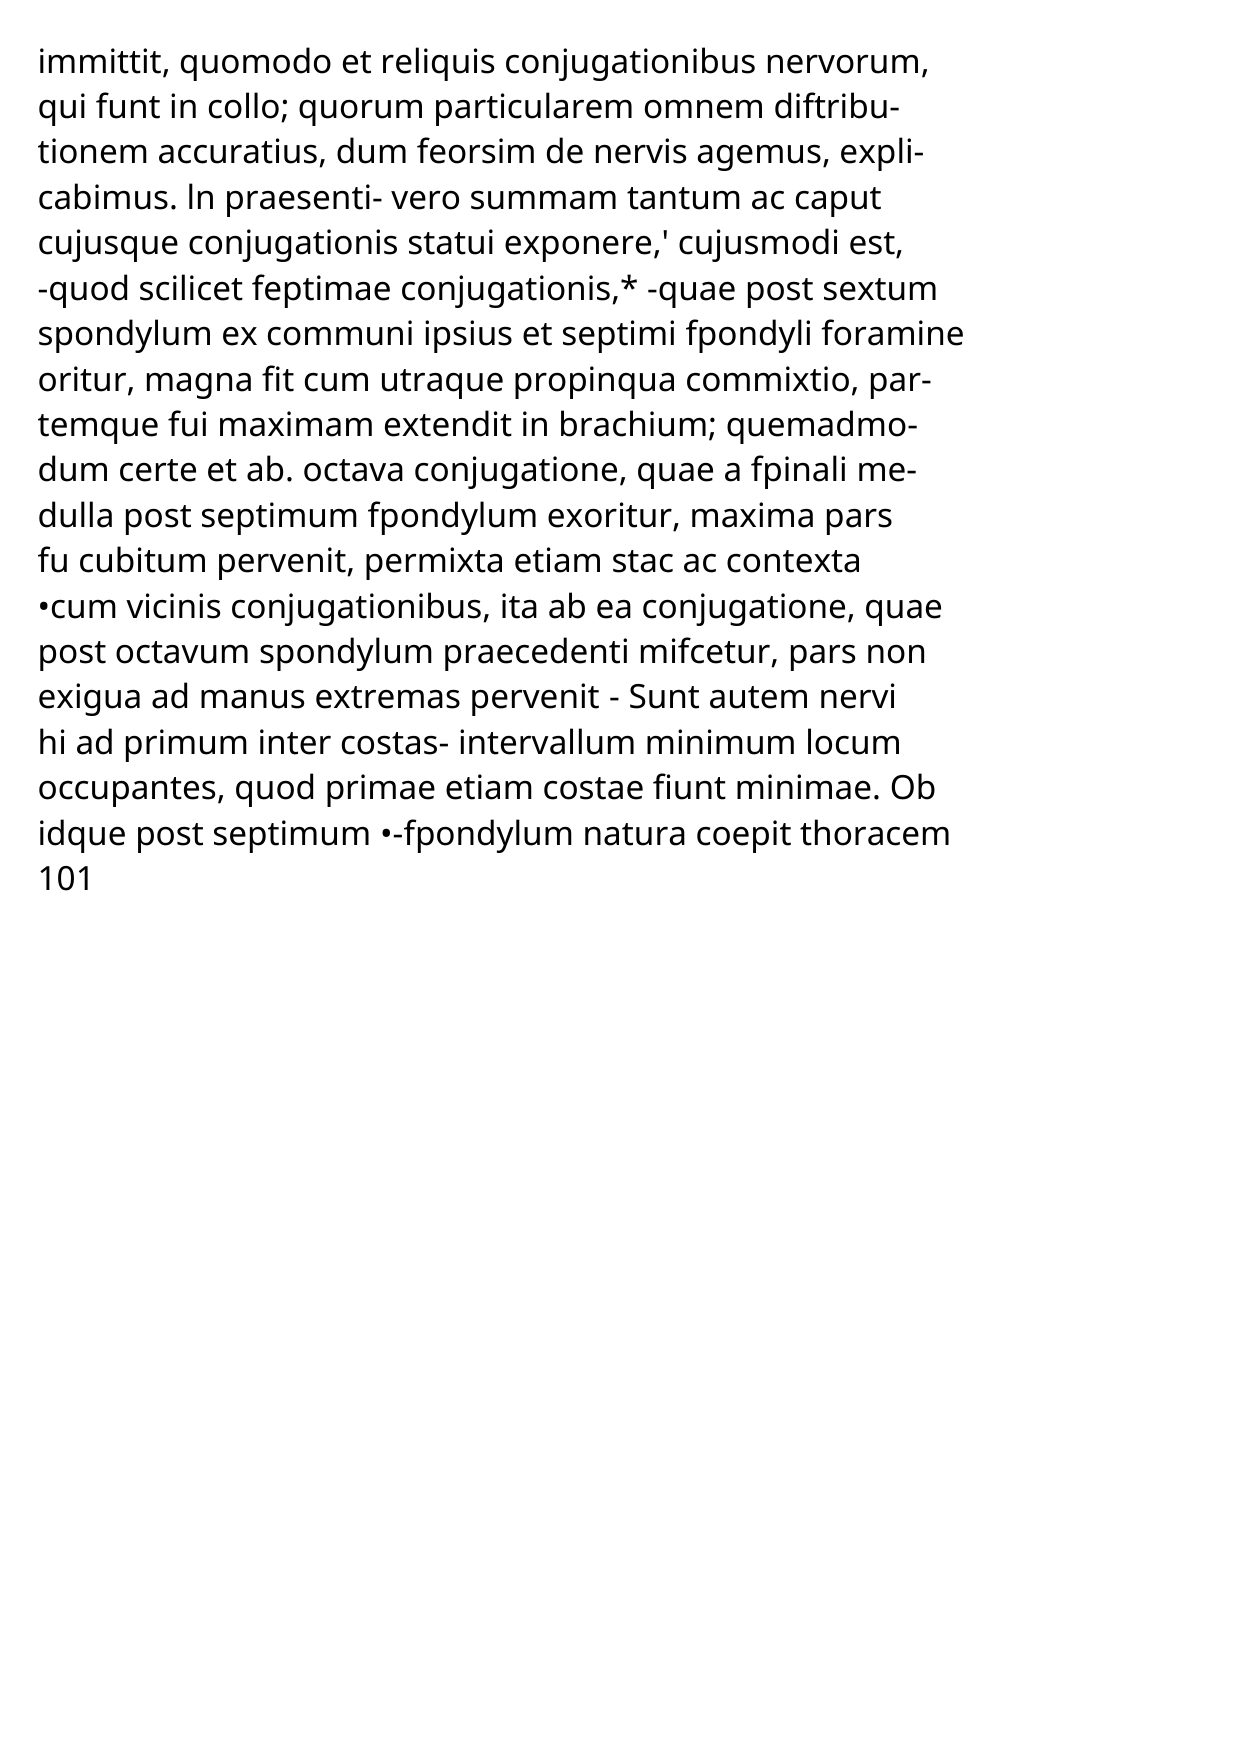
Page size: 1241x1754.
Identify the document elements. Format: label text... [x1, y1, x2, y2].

text immittit, quomodo et reliquis conjugationibus nervorum, qui funt in collo; quorum particularem omnem diftribu- tionem accuratius, dum feorsim de nervis agemus, expli- cabimus. ln praesenti- vero summam tantum ac caput cujusque conjugationis statui exponere,' cujusmodi est, -quod scilicet feptimae conjugationis,* -quae post sextum spondylum ex communi ipsius et septimi fpondyli foramine oritur, magna fit cum utraque propinqua commixtio, par- temque fui maximam extendit in brachium; quemadmo- dum certe et ab. octava conjugatione, quae a fpinali me- dulla post septimum fpondylum exoritur, maxima pars fu cubitum pervenit, permixta etiam stac ac contexta •cum vicinis conjugationibus, ita ab ea conjugatione, quae post octavum spondylum praecedenti mifcetur, pars non exigua ad manus extremas pervenit - Sunt autem nervi hi ad primum inter costas- intervallum minimum locum occupantes, quod primae etiam costae fiunt minimae. Ob idque post septimum •-fpondylum natura coepit thoracem [37, 37, 1203, 855]
text 101 [37, 855, 1203, 900]
